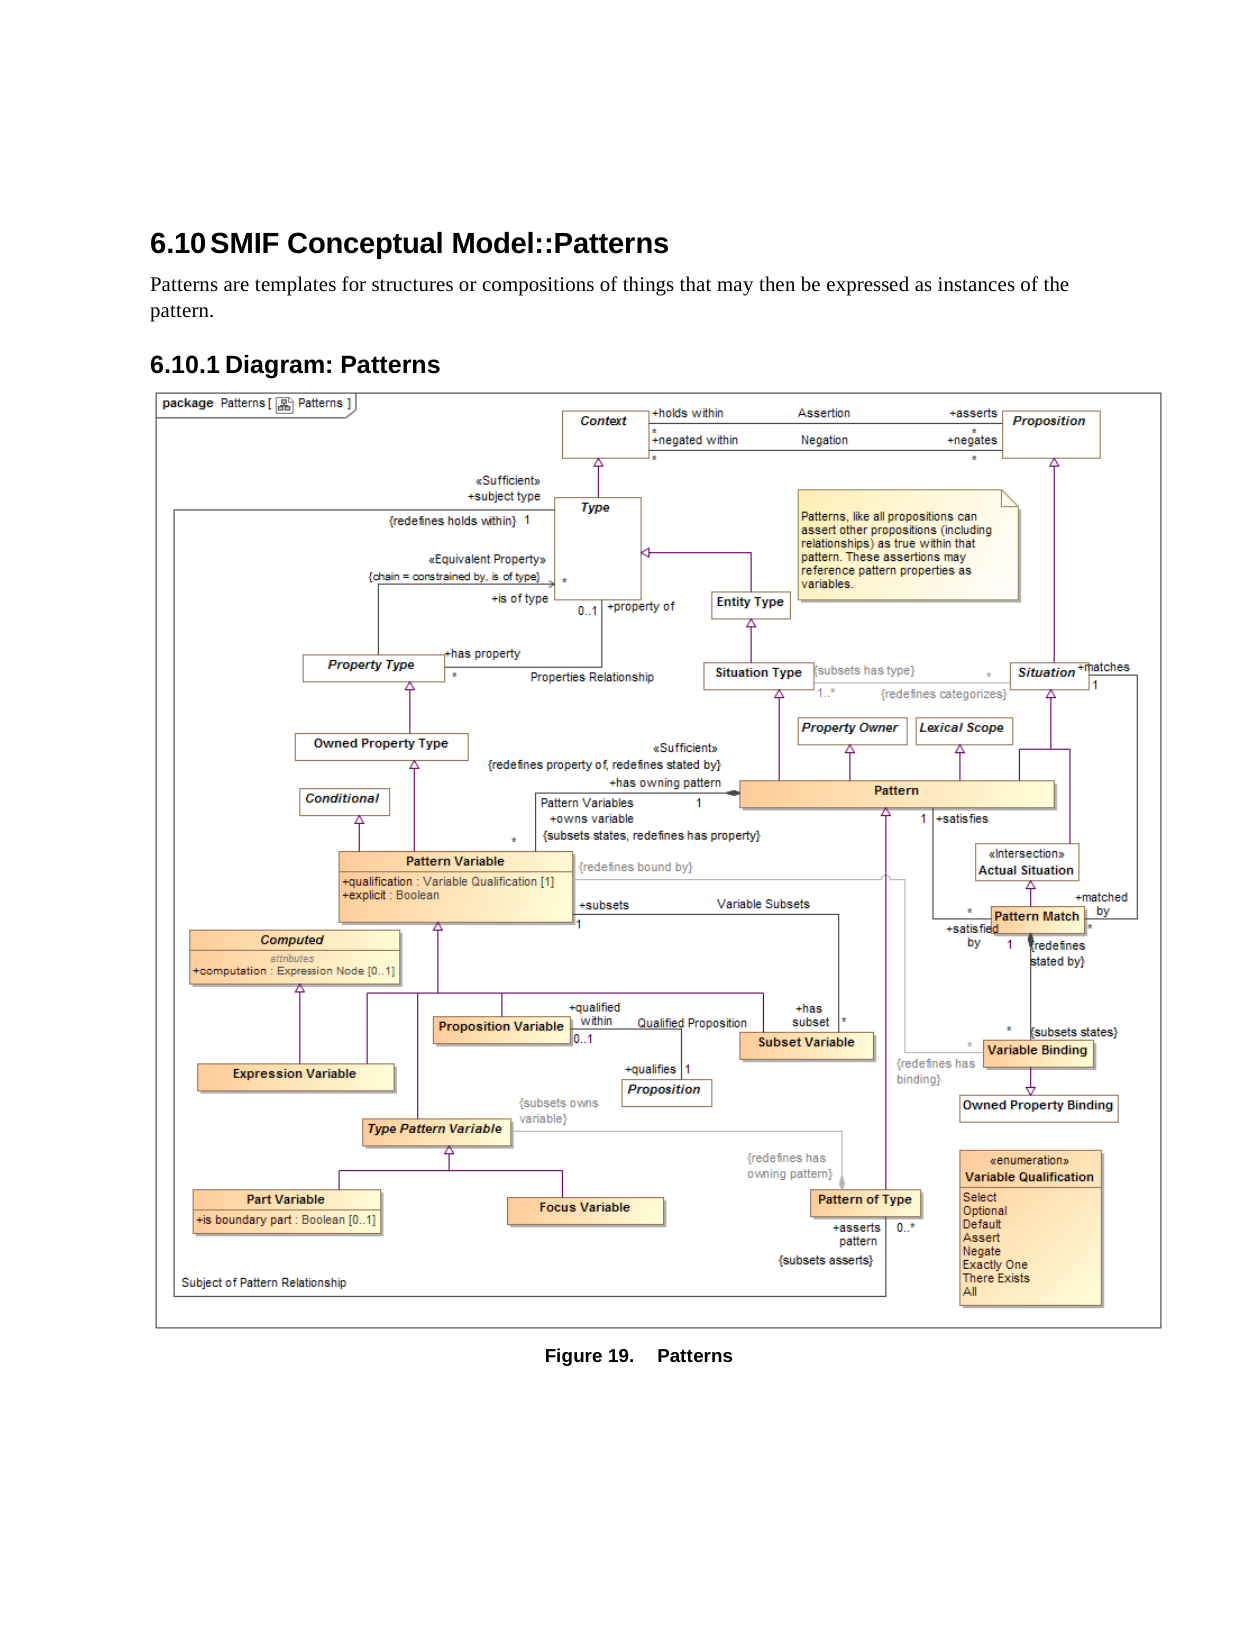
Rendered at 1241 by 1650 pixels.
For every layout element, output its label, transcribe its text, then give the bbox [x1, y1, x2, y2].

subtitle Diagram: Patterns [150, 350, 1090, 379]
text Patterns are templates for structures or compositions of things that may then be expressed as instances of the pattern. [150, 272, 1090, 322]
subtitle SMIF Conceptual Model::Patterns [150, 226, 1090, 259]
picture [150, 387, 1166, 1333]
list Patterns [187, 1345, 1090, 1367]
